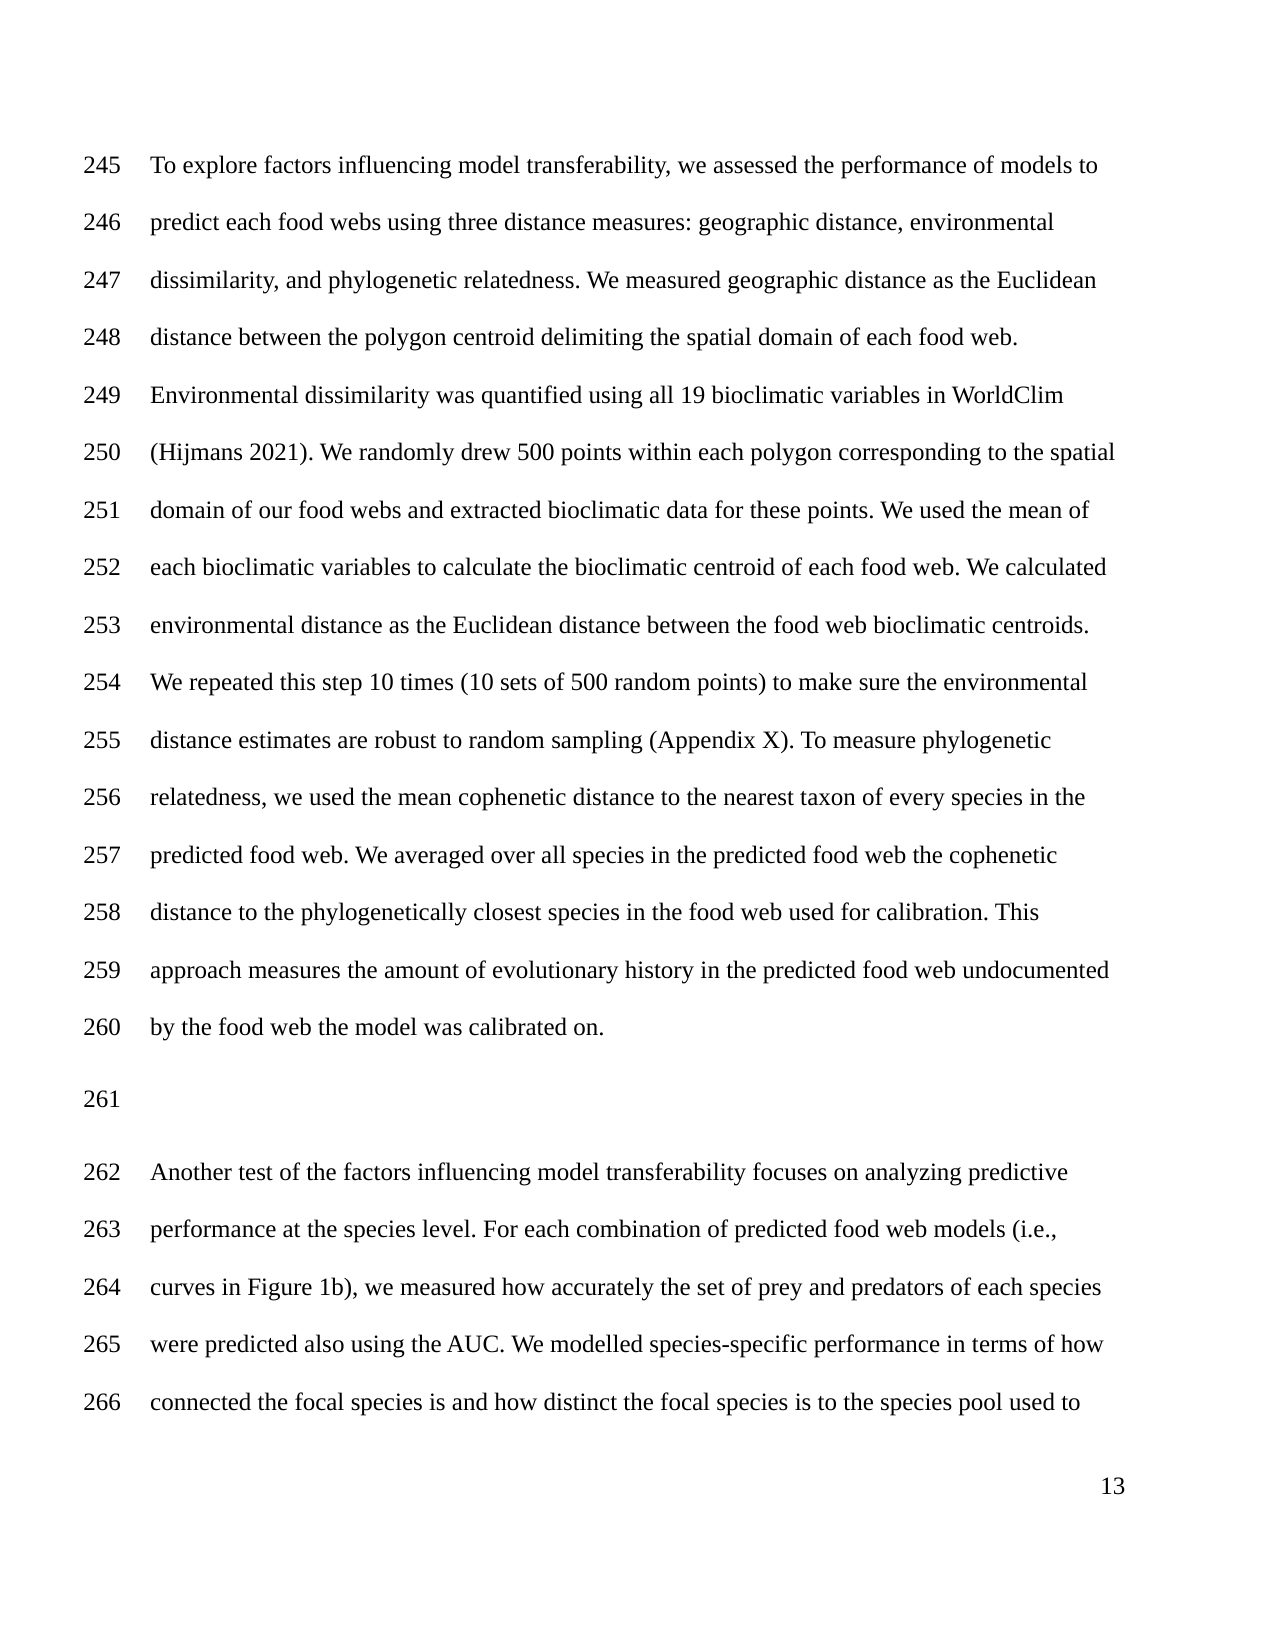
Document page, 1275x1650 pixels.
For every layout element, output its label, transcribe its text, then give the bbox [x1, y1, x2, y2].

text To explore factors influencing model transferability, we assessed the performance of models to predict each food webs using three distance measures: geographic distance, environmental dissimilarity, and phylogenetic relatedness. We measured geographic distance as the Euclidean distance between the polygon centroid delimiting the spatial domain of each food web. Environmental dissimilarity was quantified using all 19 bioclimatic variables in WorldClim (Hijmans 2021). We randomly drew 500 points within each polygon corresponding to the spatial domain of our food webs and extracted bioclimatic data for these points. We used the mean of each bioclimatic variables to calculate the bioclimatic centroid of each food web. We calculated environmental distance as the Euclidean distance between the food web bioclimatic centroids. We repeated this step 10 times (10 sets of 500 random points) to make sure the environmental distance estimates are robust to random sampling (Appendix X). To measure phylogenetic relatedness, we used the mean cophenetic distance to the nearest taxon of every species in the predicted food web. We averaged over all species in the predicted food web the cophenetic distance to the phylogenetically closest species in the food web used for calibration. This approach measures the amount of evolutionary history in the predicted food web undocumented by the food web the model was calibrated on. [150, 150, 1125, 1041]
text Another test of the factors influencing model transferability focuses on analyzing predictive performance at the species level. For each combination of predicted food web models (i.e., curves in Figure 1b), we measured how accurately the set of prey and predators of each species were predicted also using the AUC. We modelled species-specific performance in terms of how connected the focal species is and how distinct the focal species is to the species pool used to [150, 1157, 1125, 1415]
